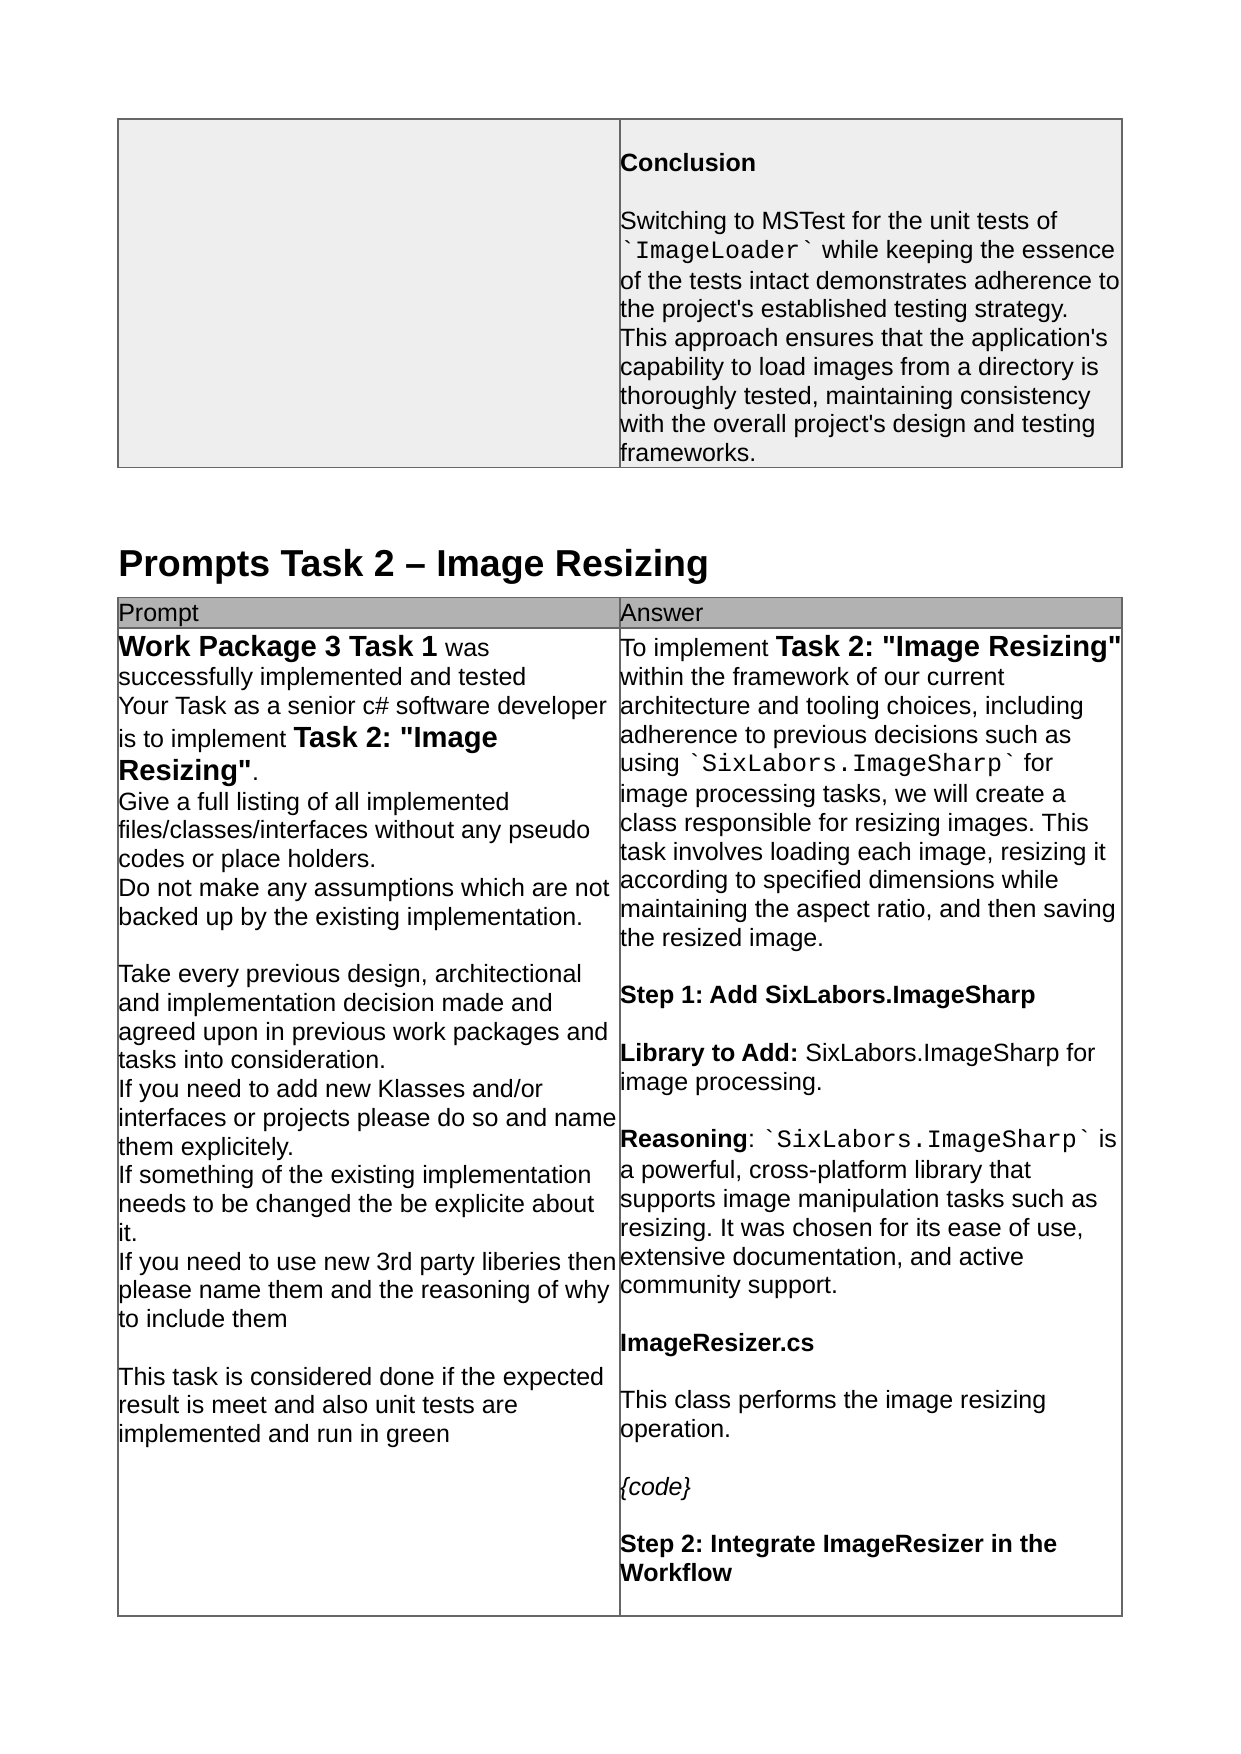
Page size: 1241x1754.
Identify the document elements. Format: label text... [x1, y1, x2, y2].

table_cell To implement Task 2: "Image Resizing" within the framework of our current architecture and tooling choices, including adherence to previous decisions such as using `SixLabors.ImageSharp` for image processing tasks, we will create a class responsible for resizing images. This task involves loading each image, resizing it according to specified dimensions while maintaining the aspect ratio, and then saving the resized image. Step 1: Add SixLabors.ImageSharp Library to Add: SixLabors.ImageSharp for image processing. Reasoning: `SixLabors.ImageSharp` is a powerful, cross-platform library that supports image manipulation tasks such as resizing. It was chosen for its ease of use, extensive documentation, and active community support. ImageResizer.cs This class performs the image resizing operation. {code} Step 2: Integrate ImageResizer in the Workflow [621, 629, 1121, 1615]
table_cell Work Package 3 Task 1 was successfully implemented and tested Your Task as a senior c# software developer is to implement Task 2: "Image Resizing". Give a full listing of all implemented files/classes/interfaces without any pseudo codes or place holders. Do not make any assumptions which are not backed up by the existing implementation. Take every previous design, architectional and implementation decision made and agreed upon in previous work packages and tasks into consideration. If you need to add new Klasses and/or interfaces or projects please do so and name them explicitely. If something of the existing implementation needs to be changed the be explicite about it. If you need to use new 3rd party liberies then please name them and the reasoning of why to include them This task is considered done if the expected result is meet and also unit tests are implemented and run in green [119, 629, 619, 1615]
table_header Prompt [119, 598, 619, 627]
table_header Answer [621, 598, 1121, 627]
subtitle Prompts Task 2 – Image Resizing [118, 541, 1122, 584]
table_cell Conclusion Switching to MSTest for the unit tests of `ImageLoader` while keeping the essence of the tests intact demonstrates adherence to the project's established testing strategy. This approach ensures that the application's capability to load images from a directory is thoroughly tested, maintaining consistency with the overall project's design and testing frameworks. [621, 120, 1121, 467]
table_cell [119, 120, 619, 467]
